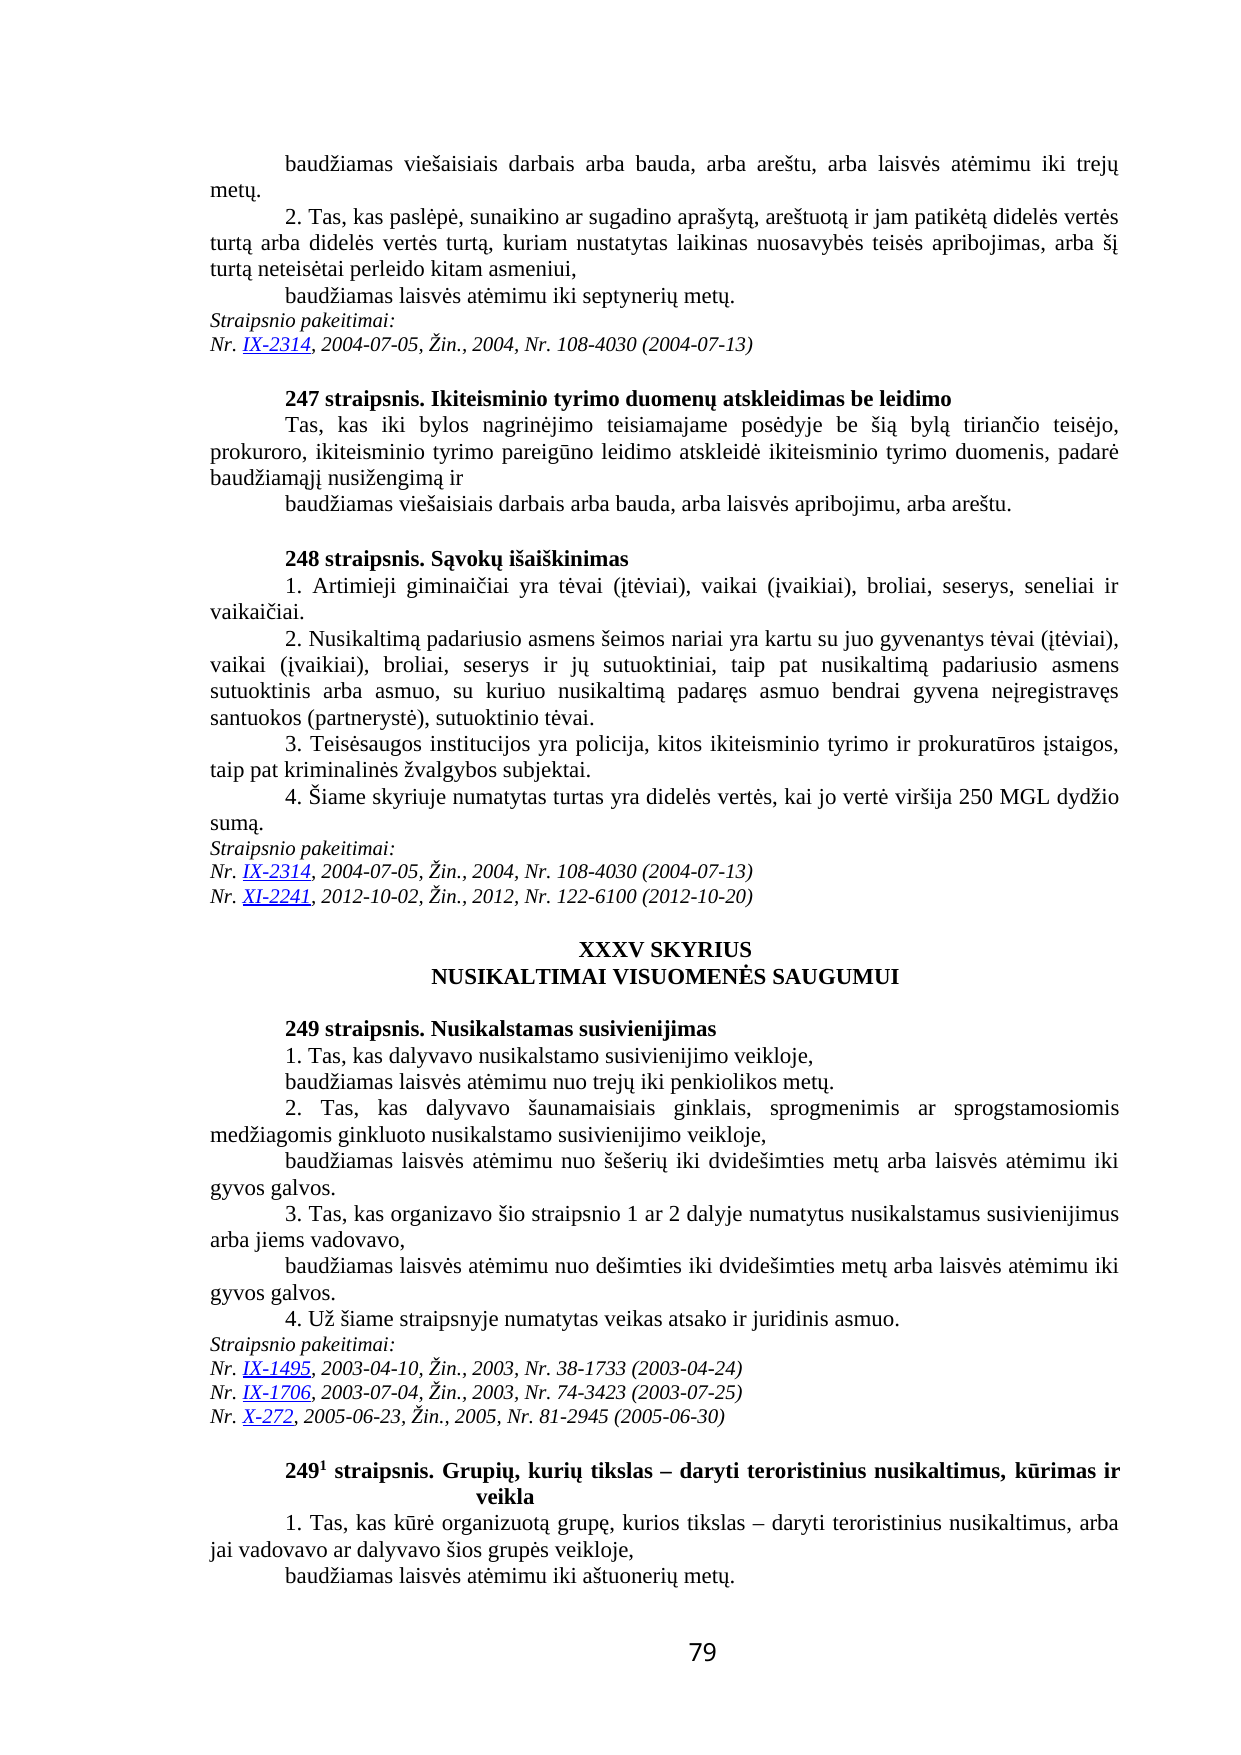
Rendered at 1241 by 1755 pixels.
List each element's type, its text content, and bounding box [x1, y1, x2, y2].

text 2. Nusikaltimą padariusio asmens šeimos nariai yra kartu su juo gyvenantys tėvai (įtėviai), vaikai (įvaikiai), broliai, seserys ir jų sutuoktiniai, taip pat nusikaltimą padariusio asmens sutuoktinis arba asmuo, su kuriuo nusikaltimą padaręs asmuo bendrai gyvena neįregistravęs santuokos (partnerystė), sutuoktinio tėvai. [210, 624, 1120, 730]
text Straipsnio pakeitimai: [210, 1332, 1120, 1356]
text NUSIKALTIMAI VISUOMENĖS SAUGUMUI [210, 963, 1120, 989]
text Nr. IX-2314, 2004-07-05, Žin., 2004, Nr. 108-4030 (2004-07-13) [210, 332, 1120, 356]
text Nr. X-272, 2005-06-23, Žin., 2005, Nr. 81-2945 (2005-06-30) [210, 1404, 1120, 1428]
text 248 straipsnis. Sąvokų išaiškinimas [210, 546, 1120, 572]
text Straipsnio pakeitimai: [210, 308, 1120, 332]
text baudžiamas laisvės atėmimu nuo dešimties iki dvidešimties metų arba laisvės atėmimu iki gyvos galvos. [210, 1253, 1120, 1305]
text 249 straipsnis. Nusikalstamas susivienijimas [210, 1015, 1120, 1042]
text baudžiamas viešaisiais darbais arba bauda, arba areštu, arba laisvės atėmimu iki trejų metų. [210, 150, 1120, 203]
text 1. Artimieji giminaičiai yra tėvai (įtėviai), vaikai (įvaikiai), broliai, seserys, seneliai ir vaikaičiai. [210, 572, 1120, 624]
text 3. Teisėsaugos institucijos yra policija, kitos ikiteisminio tyrimo ir prokuratūros įstaigos, taip pat kriminalinės žvalgybos subjektai. [210, 730, 1120, 783]
text Straipsnio pakeitimai: [210, 835, 1120, 859]
text 1. Tas, kas kūrė organizuotą grupę, kurios tikslas – daryti teroristinius nusikaltimus, arba jai vadovavo ar dalyvavo šios grupės veikloje, [210, 1509, 1120, 1562]
text Nr. IX-1495, 2003-04-10, Žin., 2003, Nr. 38-1733 (2003-04-24) [210, 1356, 1120, 1380]
text 2. Tas, kas paslėpė, sunaikino ar sugadino aprašytą, areštuotą ir jam patikėtą didelės vertės turtą arba didelės vertės turtą, kuriam nustatytas laikinas nuosavybės teisės apribojimas, arba šį turtą neteisėtai perleido kitam asmeniui, [210, 203, 1120, 282]
text Nr. IX-2314, 2004-07-05, Žin., 2004, Nr. 108-4030 (2004-07-13) [210, 859, 1120, 883]
text 4. Už šiame straipsnyje numatytas veikas atsako ir juridinis asmuo. [210, 1305, 1120, 1332]
text 3. Tas, kas organizavo šio straipsnio 1 ar 2 dalyje numatytus nusikalstamus susivienijimus arba jiems vadovavo, [210, 1200, 1120, 1253]
text baudžiamas laisvės atėmimu iki septynerių metų. [210, 282, 1120, 308]
text baudžiamas laisvės atėmimu iki aštuonerių metų. [210, 1562, 1120, 1588]
text 2. Tas, kas dalyvavo šaunamaisiais ginklais, sprogmenimis ar sprogstamosiomis medžiagomis ginkluoto nusikalstamo susivienijimo veikloje, [210, 1094, 1120, 1147]
text 247 straipsnis. Ikiteisminio tyrimo duomenų atskleidimas be leidimo [210, 385, 1120, 411]
subtitle XXXV SKYRIUS [210, 936, 1120, 963]
text Nr. XI-2241, 2012-10-02, Žin., 2012, Nr. 122-6100 (2012-10-20) [210, 883, 1120, 908]
text 1. Tas, kas dalyvavo nusikalstamo susivienijimo veikloje, [210, 1042, 1120, 1068]
text baudžiamas viešaisiais darbais arba bauda, arba laisvės apribojimu, arba areštu. [210, 490, 1120, 517]
text baudžiamas laisvės atėmimu nuo trejų iki penkiolikos metų. [210, 1068, 1120, 1094]
text Tas, kas iki bylos nagrinėjimo teisiamajame posėdyje be šią bylą tiriančio teisėjo, prokuroro, ikiteisminio tyrimo pareigūno leidimo atskleidė ikiteisminio tyrimo duomenis, padarė baudžiamąjį nusižengimą ir [210, 411, 1120, 490]
text baudžiamas laisvės atėmimu nuo šešerių iki dvidešimties metų arba laisvės atėmimu iki gyvos galvos. [210, 1147, 1120, 1200]
text 4. Šiame skyriuje numatytas turtas yra didelės vertės, kai jo vertė viršija 250 MGL dydžio sumą. [210, 783, 1120, 835]
text 2491 straipsnis. Grupių, kurių tikslas – daryti teroristinius nusikaltimus, kūrimas ir veikla [285, 1457, 1120, 1509]
text Nr. IX-1706, 2003-07-04, Žin., 2003, Nr. 74-3423 (2003-07-25) [210, 1380, 1120, 1404]
